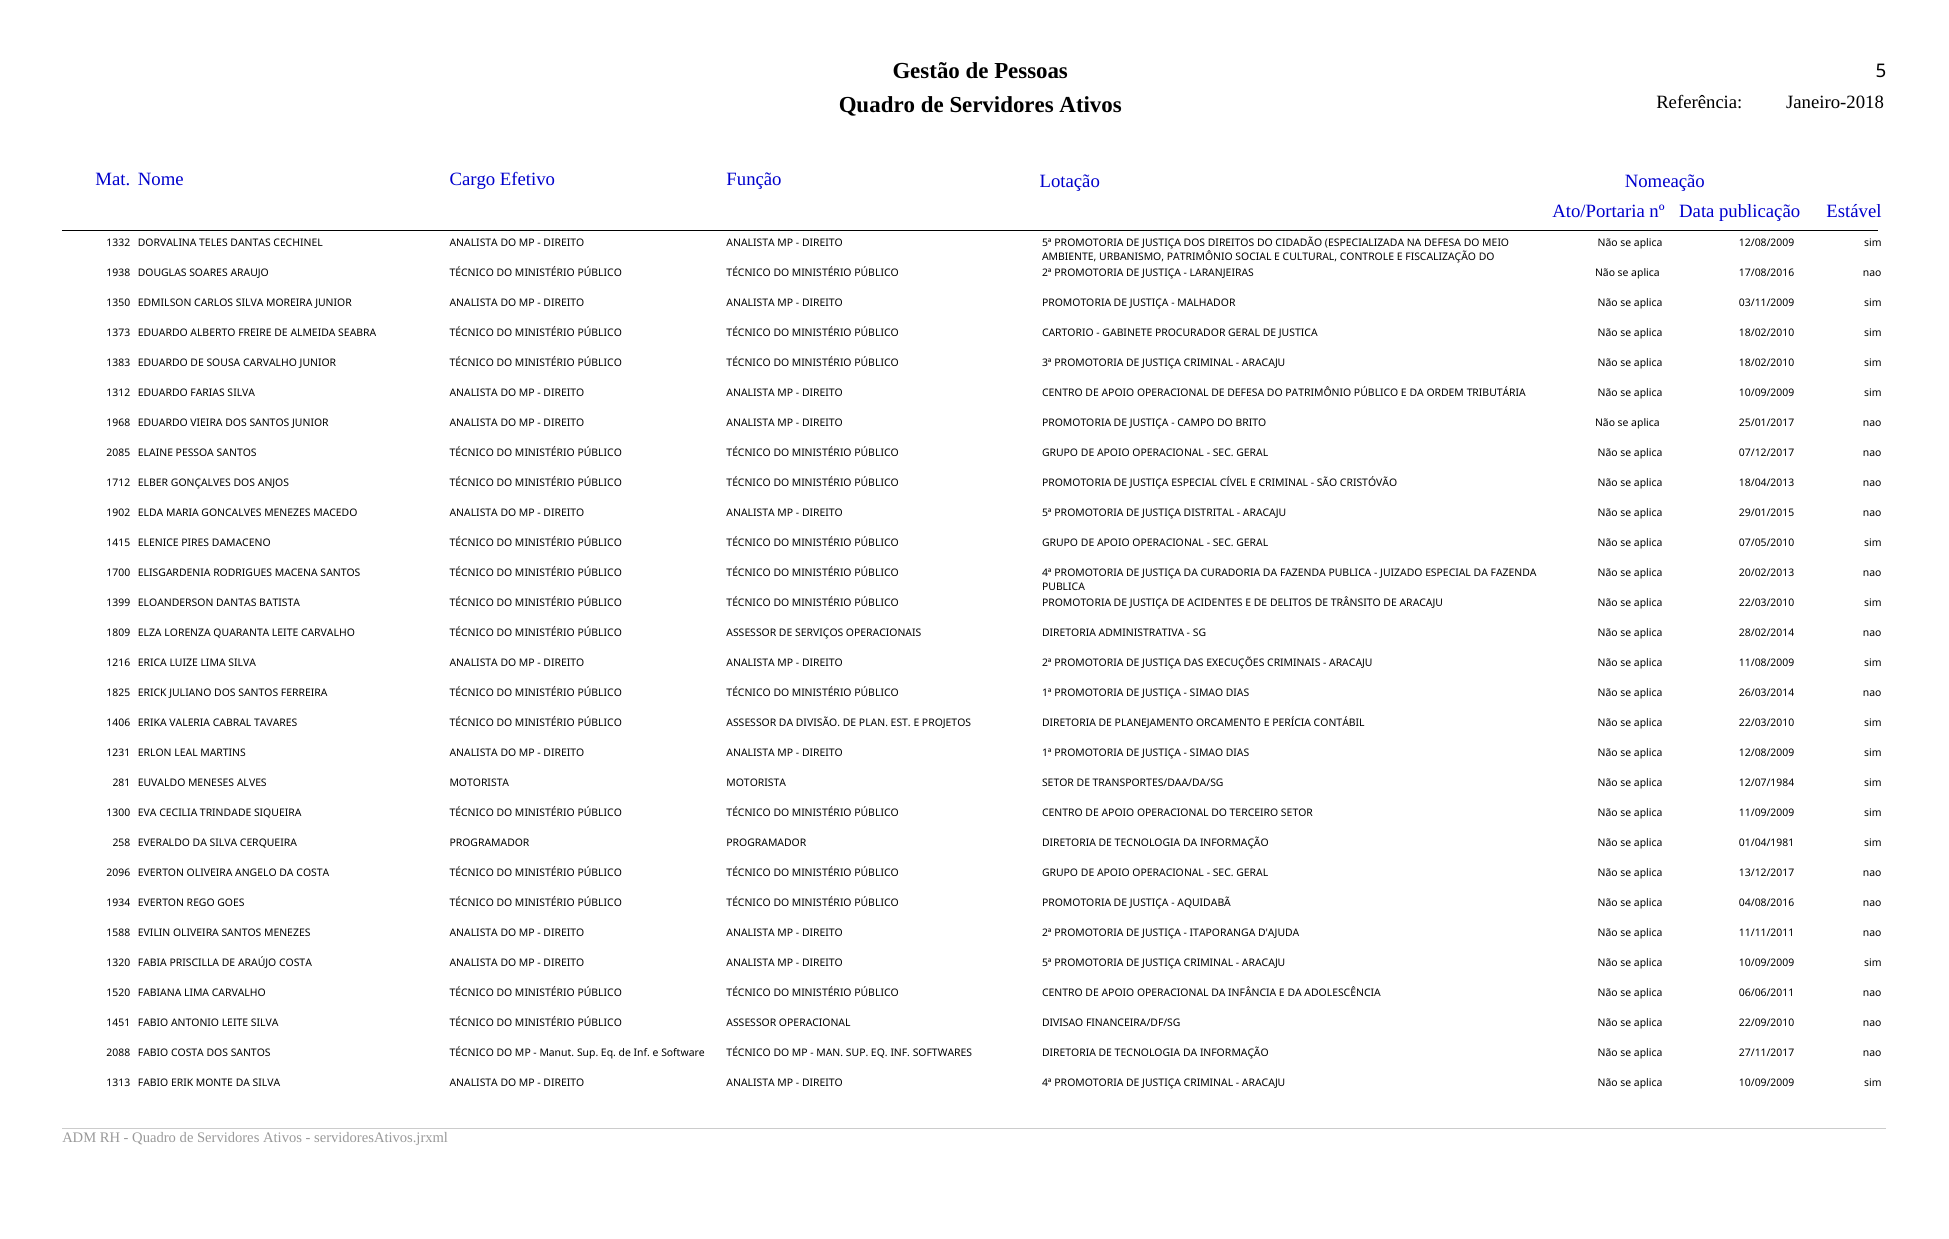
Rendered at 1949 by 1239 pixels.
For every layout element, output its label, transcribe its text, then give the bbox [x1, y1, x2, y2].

table_cell [130, 505, 138, 535]
table_cell [130, 325, 138, 355]
table_cell sim [1803, 805, 1881, 835]
table_cell [1881, 1015, 1948, 1045]
table_cell [0, 685, 68, 715]
table_cell CENTRO DE APOIO OPERACIONAL DA INFÂNCIA E DA ADOLESCÊNCIA [1042, 985, 1538, 1015]
table_cell Não se aplica [1547, 355, 1662, 385]
table_cell Não se aplica [1547, 1075, 1662, 1105]
table_cell ELENICE PIRES DAMACENO [138, 535, 443, 565]
table_cell [1881, 805, 1948, 835]
table_cell 03/11/2009 [1662, 295, 1794, 325]
table_cell FABIO COSTA DOS SANTOS [138, 1045, 443, 1075]
table_cell [1030, 565, 1042, 595]
table_cell [443, 655, 449, 685]
table_cell [0, 865, 68, 895]
table_cell 25/01/2017 [1662, 415, 1794, 445]
table_cell nao [1803, 865, 1881, 895]
table_cell TÉCNICO DO MINISTÉRIO PÚBLICO [726, 445, 1030, 475]
table_cell [130, 625, 138, 655]
table_cell TÉCNICO DO MINISTÉRIO PÚBLICO [449, 895, 723, 925]
table_cell 10/09/2009 [1662, 385, 1794, 415]
table_cell Não se aplica [1547, 535, 1662, 565]
table_cell [1794, 985, 1803, 1015]
table_cell TÉCNICO DO MINISTÉRIO PÚBLICO [449, 265, 723, 295]
table_cell [130, 715, 138, 745]
table_cell [443, 955, 449, 985]
table_cell PROMOTORIA DE JUSTIÇA - AQUIDABÃ [1042, 895, 1538, 925]
table_cell 1313 [68, 1075, 130, 1105]
table_cell [0, 565, 68, 595]
table_cell GRUPO DE APOIO OPERACIONAL - SEC. GERAL [1042, 445, 1538, 475]
table_cell [1881, 865, 1948, 895]
table_cell 1399 [68, 595, 130, 625]
table_cell nao [1803, 625, 1881, 655]
table_cell [1538, 865, 1547, 895]
table_cell 11/08/2009 [1662, 655, 1794, 685]
table_cell [130, 1015, 138, 1045]
table_cell Referência: [1656, 91, 1754, 124]
table_cell [1794, 595, 1803, 625]
table_cell [1881, 325, 1948, 355]
table_cell ERIKA VALERIA CABRAL TAVARES [138, 715, 443, 745]
table_cell ANALISTA DO MP - DIREITO [449, 955, 723, 985]
table_cell [0, 355, 68, 385]
table_cell [1030, 475, 1042, 505]
table_cell Lotação [1039, 170, 1196, 199]
table_cell [1030, 415, 1042, 445]
table_cell [1030, 655, 1042, 685]
table_cell [1881, 1045, 1948, 1075]
table_cell TÉCNICO DO MINISTÉRIO PÚBLICO [449, 625, 723, 655]
table_cell [1794, 895, 1803, 925]
table_cell [443, 235, 449, 265]
table_cell sim [1803, 655, 1881, 685]
table_cell nao [1803, 565, 1881, 595]
table_cell DIRETORIA DE PLANEJAMENTO ORCAMENTO E PERÍCIA CONTÁBIL [1042, 715, 1538, 745]
table_cell [1538, 925, 1547, 955]
table_cell 06/06/2011 [1662, 985, 1794, 1015]
table_cell [1794, 685, 1803, 715]
table_cell [0, 475, 68, 505]
table_cell [1529, 168, 1800, 199]
table_cell DIRETORIA DE TECNOLOGIA DA INFORMAÇÃO [1042, 1045, 1538, 1075]
table_cell EVA CECILIA TRINDADE SIQUEIRA [138, 805, 443, 835]
table_cell [1538, 1075, 1547, 1105]
table_cell 1451 [68, 1015, 130, 1045]
table_cell 1968 [68, 415, 130, 445]
table_cell [68, 168, 130, 199]
table_cell [1794, 835, 1803, 865]
table_cell sim [1803, 1075, 1881, 1105]
table_cell 1809 [68, 625, 130, 655]
table_cell [1794, 715, 1803, 745]
table_cell 10/09/2009 [1662, 1075, 1794, 1105]
table_cell Não se aplica [1547, 565, 1662, 595]
table_cell TÉCNICO DO MINISTÉRIO PÚBLICO [449, 595, 723, 625]
table_cell [1039, 168, 1196, 199]
table_cell [1881, 445, 1948, 475]
table_cell [1881, 715, 1948, 745]
table_cell [0, 1015, 68, 1045]
table_cell [1538, 625, 1547, 655]
table_cell Não se aplica [1547, 895, 1662, 925]
table_cell 26/03/2014 [1662, 685, 1794, 715]
table_cell [130, 295, 138, 325]
table_cell [130, 925, 138, 955]
table_cell ANALISTA MP - DIREITO [726, 655, 1030, 685]
table_cell FABIANA LIMA CARVALHO [138, 985, 443, 1015]
table_cell DORVALINA TELES DANTAS CECHINEL [138, 235, 443, 265]
table_cell 2ª PROMOTORIA DE JUSTIÇA - ITAPORANGA D'AJUDA [1042, 925, 1538, 955]
table_cell [130, 655, 138, 685]
table_cell sim [1803, 775, 1881, 805]
table_header Função [726, 168, 803, 198]
table_cell [1030, 445, 1042, 475]
table_cell Não se aplica [1547, 505, 1662, 535]
table_cell 22/09/2010 [1662, 1015, 1794, 1045]
table_cell [1523, 91, 1656, 124]
table_cell ANALISTA MP - DIREITO [726, 925, 1030, 955]
table_cell [0, 385, 68, 415]
table_cell 22/03/2010 [1662, 715, 1794, 745]
table_cell [1794, 955, 1803, 985]
table_cell ANALISTA MP - DIREITO [726, 955, 1030, 985]
table_cell CENTRO DE APOIO OPERACIONAL DO TERCEIRO SETOR [1042, 805, 1538, 835]
table_cell [1030, 325, 1042, 355]
table_cell Não se aplica [1547, 985, 1662, 1015]
table_cell [130, 685, 138, 715]
table_cell 10/09/2009 [1662, 955, 1794, 985]
table_cell [1794, 1015, 1803, 1045]
table_cell [0, 535, 68, 565]
table_cell 1934 [68, 895, 130, 925]
table_cell Não se aplica [1547, 1015, 1662, 1045]
table_cell FABIO ERIK MONTE DA SILVA [138, 1075, 443, 1105]
table_cell [1794, 475, 1803, 505]
table_cell nao [1803, 1015, 1881, 1045]
table_cell [0, 91, 437, 124]
table_cell TÉCNICO DO MP - Manut. Sup. Eq. de Inf. e Software [449, 1045, 723, 1075]
table_cell [1794, 295, 1803, 325]
table_cell [443, 535, 449, 565]
table_cell [130, 265, 138, 295]
table_cell MOTORISTA [726, 775, 1030, 805]
table_cell [1794, 355, 1803, 385]
table_cell PROMOTORIA DE JUSTIÇA ESPECIAL CÍVEL E CRIMINAL - SÃO CRISTÓVÃO [1042, 475, 1538, 505]
table_cell [0, 1045, 68, 1075]
table_cell ANALISTA MP - DIREITO [726, 745, 1030, 775]
table_cell [0, 1105, 1948, 1128]
table_cell [0, 235, 68, 265]
table_cell [130, 1075, 138, 1105]
table_cell Não se aplica [1547, 595, 1662, 625]
table_cell 1ª PROMOTORIA DE JUSTIÇA - SIMAO DIAS [1042, 745, 1538, 775]
table_cell Não se aplica [1547, 865, 1662, 895]
table_cell Não se aplica [1547, 625, 1662, 655]
table_cell EDUARDO VIEIRA DOS SANTOS JUNIOR [138, 415, 443, 445]
table_cell 01/04/1981 [1662, 835, 1794, 865]
table_cell nao [1803, 925, 1881, 955]
table_cell ASSESSOR DE SERVIÇOS OPERACIONAIS [726, 625, 1030, 655]
table_cell 18/02/2010 [1662, 355, 1794, 385]
table_cell Nomeação [1529, 170, 1800, 199]
table_cell [1538, 565, 1547, 595]
table_cell [1538, 295, 1547, 325]
table_cell [0, 745, 68, 775]
table_cell [0, 295, 68, 325]
table_cell Janeiro-2018 [1756, 91, 1884, 124]
table_cell [1794, 775, 1803, 805]
table_cell ANALISTA MP - DIREITO [726, 415, 1030, 445]
table_cell TÉCNICO DO MINISTÉRIO PÚBLICO [726, 355, 1030, 385]
table_cell [443, 595, 449, 625]
table_cell [1794, 1045, 1803, 1075]
table_cell 11/11/2011 [1662, 925, 1794, 955]
table_cell ANALISTA DO MP - DIREITO [449, 415, 723, 445]
table_cell [1030, 895, 1042, 925]
table_cell [0, 415, 68, 445]
table_cell [1881, 355, 1948, 385]
table_cell 1216 [68, 655, 130, 685]
table_cell [1881, 535, 1948, 565]
table_cell [1881, 415, 1948, 445]
table_cell Não se aplica [1547, 955, 1662, 985]
table_cell [1538, 955, 1547, 985]
table_cell [0, 125, 1948, 168]
table_cell [1538, 355, 1547, 385]
table_cell [1538, 445, 1547, 475]
table_cell ANALISTA MP - DIREITO [726, 295, 1030, 325]
table_cell [443, 985, 449, 1015]
table_cell EVERTON OLIVEIRA ANGELO DA COSTA [138, 865, 443, 895]
table_cell [1794, 925, 1803, 955]
table_cell [0, 170, 68, 198]
table_cell [130, 745, 138, 775]
table_cell [1030, 535, 1042, 565]
table_cell [130, 805, 138, 835]
table_cell [1881, 925, 1948, 955]
table_cell [1538, 835, 1547, 865]
table_cell sim [1803, 745, 1881, 775]
table_cell 17/08/2016 [1662, 265, 1794, 295]
table_cell CENTRO DE APOIO OPERACIONAL DE DEFESA DO PATRIMÔNIO PÚBLICO E DA ORDEM TRIBUTÁRIA [1042, 385, 1538, 415]
table_cell TÉCNICO DO MINISTÉRIO PÚBLICO [726, 865, 1030, 895]
table_cell [0, 625, 68, 655]
table_header [0, 0, 1948, 57]
table_cell [1030, 265, 1042, 295]
table_cell ERICK JULIANO DOS SANTOS FERREIRA [138, 685, 443, 715]
table_cell [1538, 655, 1547, 685]
table_cell sim [1803, 325, 1881, 355]
table_cell nao [1803, 1045, 1881, 1075]
table_cell [1030, 235, 1042, 265]
table_cell Ato/Portaria nº [1529, 200, 1664, 229]
table_cell sim [1803, 385, 1881, 415]
table_cell [130, 170, 138, 198]
table_cell 281 [68, 775, 130, 805]
table_cell 12/08/2009 [1662, 745, 1794, 775]
table_cell ANALISTA DO MP - DIREITO [449, 295, 723, 325]
table_cell ANALISTA DO MP - DIREITO [449, 385, 723, 415]
table_cell [1030, 1045, 1042, 1075]
table_cell sim [1803, 595, 1881, 625]
table_cell [684, 170, 726, 198]
table_cell 1700 [68, 565, 130, 595]
table_cell [1881, 475, 1948, 505]
table_cell [1030, 625, 1042, 655]
table_cell EVILIN OLIVEIRA SANTOS MENEZES [138, 925, 443, 955]
table_cell [1881, 265, 1948, 295]
table_cell 1902 [68, 505, 130, 535]
table_cell 5ª PROMOTORIA DE JUSTIÇA DOS DIREITOS DO CIDADÃO (ESPECIALIZADA NA DEFESA DO MEIO AMBIENTE, URBANISMO, PATRIMÔNIO SOCIAL E CULTURAL, CONTROLE E FISCALIZAÇÃO DO [1042, 235, 1538, 265]
table_cell [0, 895, 68, 925]
table_cell 1825 [68, 685, 130, 715]
table_cell Data publicação [1665, 200, 1800, 229]
table_cell [1800, 170, 1948, 198]
table_cell 5ª PROMOTORIA DE JUSTIÇA DISTRITAL - ARACAJU [1042, 505, 1538, 535]
table_cell PROMOTORIA DE JUSTIÇA DE ACIDENTES E DE DELITOS DE TRÂNSITO DE ARACAJU [1042, 595, 1538, 625]
table_cell ANALISTA DO MP - DIREITO [449, 925, 723, 955]
table_cell Não se aplica [1547, 685, 1662, 715]
table_cell nao [1803, 475, 1881, 505]
table_cell [1794, 625, 1803, 655]
table_cell Não se aplica [1547, 385, 1662, 415]
table_cell EDMILSON CARLOS SILVA MOREIRA JUNIOR [138, 295, 443, 325]
table_cell TÉCNICO DO MINISTÉRIO PÚBLICO [449, 715, 723, 745]
table_cell DIVISAO FINANCEIRA/DF/SG [1042, 1015, 1538, 1045]
table_cell ELISGARDENIA RODRIGUES MACENA SANTOS [138, 565, 443, 595]
table_cell [1538, 235, 1547, 265]
table_cell ANALISTA DO MP - DIREITO [449, 235, 723, 265]
table_cell nao [1803, 505, 1881, 535]
table_cell DIRETORIA ADMINISTRATIVA - SG [1042, 625, 1538, 655]
table_cell 2ª PROMOTORIA DE JUSTIÇA DAS EXECUÇÕES CRIMINAIS - ARACAJU [1042, 655, 1538, 685]
table_cell [130, 835, 138, 865]
table_cell TÉCNICO DO MINISTÉRIO PÚBLICO [726, 985, 1030, 1015]
table_cell ANALISTA DO MP - DIREITO [449, 505, 723, 535]
table_cell [1030, 295, 1042, 325]
table_cell [0, 805, 68, 835]
table_cell 5ª PROMOTORIA DE JUSTIÇA CRIMINAL - ARACAJU [1042, 955, 1538, 985]
table_cell ELDA MARIA GONCALVES MENEZES MACEDO [138, 505, 443, 535]
table_cell [1794, 565, 1803, 595]
table_cell TÉCNICO DO MINISTÉRIO PÚBLICO [449, 445, 723, 475]
table_cell [1030, 715, 1042, 745]
table_cell Estável [1803, 200, 1881, 229]
table_cell ASSESSOR OPERACIONAL [726, 1015, 1030, 1045]
table_cell 13/12/2017 [1662, 865, 1794, 895]
table_cell sim [1803, 835, 1881, 865]
table_cell [138, 168, 203, 199]
table_cell TÉCNICO DO MINISTÉRIO PÚBLICO [449, 865, 723, 895]
table_cell 1ª PROMOTORIA DE JUSTIÇA - SIMAO DIAS [1042, 685, 1538, 715]
table_cell [0, 325, 68, 355]
table_cell sim [1803, 535, 1881, 565]
table_cell [443, 415, 449, 445]
table_cell 1312 [68, 385, 130, 415]
table_cell [1030, 805, 1042, 835]
table_cell ELBER GONÇALVES DOS ANJOS [138, 475, 443, 505]
table_cell [1030, 595, 1042, 625]
table_cell [1538, 535, 1547, 565]
table_cell [130, 985, 138, 1015]
table_cell [1538, 1015, 1547, 1045]
table_cell nao [1803, 445, 1881, 475]
table_cell [1794, 385, 1803, 415]
table_cell ANALISTA MP - DIREITO [726, 235, 1030, 265]
table_cell 2ª PROMOTORIA DE JUSTIÇA - LARANJEIRAS [1042, 265, 1538, 295]
table_cell TÉCNICO DO MINISTÉRIO PÚBLICO [726, 535, 1030, 565]
table_cell 2085 [68, 445, 130, 475]
table_cell nao [1803, 685, 1881, 715]
table_cell 28/02/2014 [1662, 625, 1794, 655]
table_cell ELAINE PESSOA SANTOS [138, 445, 443, 475]
table_cell nao [1803, 985, 1881, 1015]
table_cell ERICA LUIZE LIMA SILVA [138, 655, 443, 685]
table_cell [1538, 415, 1547, 445]
table_cell [130, 415, 138, 445]
table_cell [1030, 1015, 1042, 1045]
table_cell [0, 57, 437, 84]
table_cell [803, 170, 1039, 198]
table_cell 1588 [68, 925, 130, 955]
table_cell [443, 505, 449, 535]
table_cell TÉCNICO DO MINISTÉRIO PÚBLICO [449, 985, 723, 1015]
table_cell TÉCNICO DO MINISTÉRIO PÚBLICO [449, 685, 723, 715]
table_cell [1794, 325, 1803, 355]
table_cell 1383 [68, 355, 130, 385]
table_cell [1881, 385, 1948, 415]
table_cell 1712 [68, 475, 130, 505]
table_cell TÉCNICO DO MINISTÉRIO PÚBLICO [726, 325, 1030, 355]
table_cell [130, 535, 138, 565]
table_cell 07/12/2017 [1662, 445, 1794, 475]
table_cell [443, 445, 449, 475]
table_cell [1538, 595, 1547, 625]
table_cell [1881, 595, 1948, 625]
table_cell Não se aplica [1547, 775, 1662, 805]
table_cell [1886, 57, 1948, 84]
table_cell MOTORISTA [449, 775, 723, 805]
table_cell [0, 445, 68, 475]
table_cell FABIA PRISCILLA DE ARAÚJO COSTA [138, 955, 443, 985]
table_cell [443, 1075, 449, 1105]
table_cell Não se aplica [1547, 745, 1662, 775]
table_cell [443, 805, 449, 835]
table_cell [443, 355, 449, 385]
table_cell [1538, 745, 1547, 775]
table_cell [130, 235, 138, 265]
table_cell [1886, 1128, 1948, 1152]
table_cell [0, 85, 1948, 91]
table_cell [130, 445, 138, 475]
table_cell PROMOTORIA DE JUSTIÇA - MALHADOR [1042, 295, 1538, 325]
table_cell [0, 955, 68, 985]
table_cell [1881, 985, 1948, 1015]
table_cell 3ª PROMOTORIA DE JUSTIÇA CRIMINAL - ARACAJU [1042, 355, 1538, 385]
table_cell EUVALDO MENESES ALVES [138, 775, 443, 805]
table_cell PROMOTORIA DE JUSTIÇA - CAMPO DO BRITO [1042, 415, 1538, 445]
table_cell Gestão de Pessoas [437, 57, 1523, 85]
table_cell [1030, 955, 1042, 985]
table_cell 12/07/1984 [1662, 775, 1794, 805]
table_cell 1231 [68, 745, 130, 775]
table_cell [1030, 505, 1042, 535]
table_cell [1794, 445, 1803, 475]
table_cell Não se aplica [1547, 475, 1662, 505]
table_cell [1881, 775, 1948, 805]
table_cell 1373 [68, 325, 130, 355]
table_cell ANALISTA MP - DIREITO [726, 505, 1030, 535]
table_cell TÉCNICO DO MINISTÉRIO PÚBLICO [726, 265, 1030, 295]
table_cell GRUPO DE APOIO OPERACIONAL - SEC. GERAL [1042, 535, 1538, 565]
table_cell 1520 [68, 985, 130, 1015]
table_cell [1881, 685, 1948, 715]
table_cell [1538, 325, 1547, 355]
table_cell [1881, 745, 1948, 775]
table_cell [1794, 1075, 1803, 1105]
table_header Mat. [68, 168, 130, 198]
table_cell FABIO ANTONIO LEITE SILVA [138, 1015, 443, 1045]
table_cell [1538, 475, 1547, 505]
table_cell [1030, 835, 1042, 865]
table_cell EDUARDO DE SOUSA CARVALHO JUNIOR [138, 355, 443, 385]
table_cell EDUARDO FARIAS SILVA [138, 385, 443, 415]
table_cell TÉCNICO DO MINISTÉRIO PÚBLICO [726, 895, 1030, 925]
table_cell Não se aplica [1547, 1045, 1662, 1075]
table_cell [449, 168, 684, 199]
table_cell [443, 745, 449, 775]
table_cell DOUGLAS SOARES ARAUJO [138, 265, 443, 295]
table_cell [1881, 895, 1948, 925]
table_cell sim [1803, 235, 1881, 265]
table_cell Não se aplica [1547, 805, 1662, 835]
table_cell [1881, 835, 1948, 865]
table_cell 04/08/2016 [1662, 895, 1794, 925]
table_cell [1030, 745, 1042, 775]
table_cell [1881, 565, 1948, 595]
table_cell 07/05/2010 [1662, 535, 1794, 565]
table_cell [1884, 91, 1948, 124]
table_cell ASSESSOR DA DIVISÃO. DE PLAN. EST. E PROJETOS [726, 715, 1030, 745]
table_cell TÉCNICO DO MINISTÉRIO PÚBLICO [726, 685, 1030, 715]
table_cell sim [1803, 955, 1881, 985]
table_cell nao [1803, 895, 1881, 925]
table_cell 2096 [68, 865, 130, 895]
table_cell [1538, 685, 1547, 715]
table_cell ANALISTA DO MP - DIREITO [449, 655, 723, 685]
table_cell [1881, 1075, 1948, 1105]
table_cell 12/08/2009 [1662, 235, 1794, 265]
table_cell [1881, 655, 1948, 685]
table_cell 258 [68, 835, 130, 865]
table_cell Não se aplica [1547, 715, 1662, 745]
table_cell [130, 385, 138, 415]
table_cell nao [1803, 415, 1881, 445]
table_cell [1030, 685, 1042, 715]
table_cell [1538, 505, 1547, 535]
table_cell sim [1803, 295, 1881, 325]
table_cell TÉCNICO DO MINISTÉRIO PÚBLICO [449, 1015, 723, 1045]
table_cell ERLON LEAL MARTINS [138, 745, 443, 775]
table_cell [130, 565, 138, 595]
table_cell [443, 1015, 449, 1045]
table_cell [1523, 57, 1731, 84]
table_cell ANALISTA MP - DIREITO [726, 1075, 1030, 1105]
table_cell [726, 168, 803, 199]
table_cell [0, 595, 68, 625]
table_cell [1794, 805, 1803, 835]
table_cell [1538, 985, 1547, 1015]
table_cell [130, 475, 138, 505]
table_cell Não se aplica [1547, 295, 1662, 325]
table_header Nome [138, 168, 203, 198]
table_cell sim [1803, 715, 1881, 745]
table_cell Não se aplica [1547, 445, 1662, 475]
table_cell [0, 1075, 68, 1105]
table_cell [130, 955, 138, 985]
table_cell [0, 715, 68, 745]
table_cell TÉCNICO DO MINISTÉRIO PÚBLICO [726, 805, 1030, 835]
table_cell [1794, 265, 1803, 295]
table_cell [130, 595, 138, 625]
table_cell [443, 325, 449, 355]
table_cell [1538, 1045, 1547, 1075]
table_cell 5 [1731, 57, 1886, 84]
table_cell [443, 685, 449, 715]
table_cell ELOANDERSON DANTAS BATISTA [138, 595, 443, 625]
table_cell 4ª PROMOTORIA DE JUSTIÇA CRIMINAL - ARACAJU [1042, 1075, 1538, 1105]
table_cell TÉCNICO DO MINISTÉRIO PÚBLICO [726, 565, 1030, 595]
table_cell [130, 895, 138, 925]
table_cell 1350 [68, 295, 130, 325]
table_cell [1030, 925, 1042, 955]
table_cell [1538, 775, 1547, 805]
table_cell 27/11/2017 [1662, 1045, 1794, 1075]
table_cell [1881, 955, 1948, 985]
table_cell [1881, 625, 1948, 655]
table_cell sim [1803, 355, 1881, 385]
table_cell EDUARDO ALBERTO FREIRE DE ALMEIDA SEABRA [138, 325, 443, 355]
table_cell ANALISTA DO MP - DIREITO [449, 745, 723, 775]
table_cell TÉCNICO DO MINISTÉRIO PÚBLICO [726, 475, 1030, 505]
table_cell [1794, 235, 1803, 265]
table_cell CARTORIO - GABINETE PROCURADOR GERAL DE JUSTICA [1042, 325, 1538, 355]
table_cell [1538, 265, 1547, 295]
table_cell [443, 775, 449, 805]
table_cell [1030, 865, 1042, 895]
table_cell TÉCNICO DO MINISTÉRIO PÚBLICO [726, 595, 1030, 625]
table_cell EVERTON REGO GOES [138, 895, 443, 925]
table_cell Não se aplica [1547, 265, 1662, 295]
table_cell [130, 355, 138, 385]
table_cell [443, 625, 449, 655]
table_cell DIRETORIA DE TECNOLOGIA DA INFORMAÇÃO [1042, 835, 1538, 865]
table_cell 11/09/2009 [1662, 805, 1794, 835]
table_cell TÉCNICO DO MINISTÉRIO PÚBLICO [449, 565, 723, 595]
table_cell 1332 [68, 235, 130, 265]
table_cell 22/03/2010 [1662, 595, 1794, 625]
table_cell [0, 775, 68, 805]
table_cell [443, 835, 449, 865]
table_cell PROGRAMADOR [726, 835, 1030, 865]
table_cell [443, 895, 449, 925]
table_cell TÉCNICO DO MINISTÉRIO PÚBLICO [449, 805, 723, 835]
table_cell GRUPO DE APOIO OPERACIONAL - SEC. GERAL [1042, 865, 1538, 895]
table_cell Não se aplica [1547, 835, 1662, 865]
table_cell [1794, 415, 1803, 445]
table_cell 1320 [68, 955, 130, 985]
table_cell 1300 [68, 805, 130, 835]
table_cell TÉCNICO DO MINISTÉRIO PÚBLICO [449, 475, 723, 505]
table_header Cargo Efetivo [449, 168, 684, 198]
table_cell Não se aplica [1547, 325, 1662, 355]
table_cell Não se aplica [1547, 925, 1662, 955]
table_cell [0, 925, 68, 955]
table_cell [1881, 235, 1948, 265]
table_cell [443, 565, 449, 595]
table_cell SETOR DE TRANSPORTES/DAA/DA/SG [1042, 775, 1538, 805]
table_cell [1030, 385, 1042, 415]
table_cell [443, 385, 449, 415]
table_cell [0, 505, 68, 535]
table_cell Não se aplica [1547, 235, 1662, 265]
table_cell 18/02/2010 [1662, 325, 1794, 355]
table_cell 4ª PROMOTORIA DE JUSTIÇA DA CURADORIA DA FAZENDA PUBLICA - JUIZADO ESPECIAL DA FAZENDA PUBLICA [1042, 565, 1538, 595]
table_cell [203, 170, 449, 198]
table_cell [1196, 170, 1529, 198]
table_cell Não se aplica [1547, 415, 1662, 445]
table_cell [1794, 655, 1803, 685]
table_cell [0, 655, 68, 685]
table_cell PROGRAMADOR [449, 835, 723, 865]
table_cell [443, 715, 449, 745]
table_cell [1538, 895, 1547, 925]
table_cell [443, 925, 449, 955]
table_cell ADM RH - Quadro de Servidores Ativos - servidoresAtivos.jrxml [62, 1129, 1886, 1152]
table_cell [1030, 985, 1042, 1015]
table_cell [1030, 1075, 1042, 1105]
table_cell [443, 295, 449, 325]
table_cell TÉCNICO DO MINISTÉRIO PÚBLICO [449, 355, 723, 385]
table_cell [1030, 775, 1042, 805]
table_cell [1794, 745, 1803, 775]
table_cell Quadro de Servidores Ativos [437, 91, 1523, 124]
table_cell [443, 1045, 449, 1075]
table_cell [1794, 505, 1803, 535]
table_cell [0, 835, 68, 865]
table_cell [1030, 355, 1042, 385]
table_cell ANALISTA DO MP - DIREITO [449, 1075, 723, 1105]
table_cell [1538, 385, 1547, 415]
table_cell [0, 200, 1529, 229]
table_cell 1406 [68, 715, 130, 745]
table_cell [1881, 505, 1948, 535]
table_cell [1794, 865, 1803, 895]
table_cell [0, 985, 68, 1015]
table_cell TÉCNICO DO MINISTÉRIO PÚBLICO [449, 535, 723, 565]
table_cell [443, 475, 449, 505]
table_cell [130, 775, 138, 805]
table_cell 29/01/2015 [1662, 505, 1794, 535]
table_cell ELZA LORENZA QUARANTA LEITE CARVALHO [138, 625, 443, 655]
table_cell [130, 1045, 138, 1075]
table_cell [130, 865, 138, 895]
table_cell TÉCNICO DO MINISTÉRIO PÚBLICO [449, 325, 723, 355]
table_cell [443, 265, 449, 295]
table_cell [1881, 200, 1948, 229]
table_cell [1538, 715, 1547, 745]
table_cell [1881, 295, 1948, 325]
table_cell 18/04/2013 [1662, 475, 1794, 505]
table_cell Não se aplica [1547, 655, 1662, 685]
table_cell 20/02/2013 [1662, 565, 1794, 595]
table_cell 2088 [68, 1045, 130, 1075]
table_cell [443, 865, 449, 895]
table_cell 1938 [68, 265, 130, 295]
table_cell [0, 265, 68, 295]
table_cell nao [1803, 265, 1881, 295]
table_cell TÉCNICO DO MP - MAN. SUP. EQ. INF. SOFTWARES [726, 1045, 1030, 1075]
table_cell [0, 1128, 62, 1152]
table_cell [1538, 805, 1547, 835]
table_cell 1415 [68, 535, 130, 565]
table_cell EVERALDO DA SILVA CERQUEIRA [138, 835, 443, 865]
table_cell ANALISTA MP - DIREITO [726, 385, 1030, 415]
table_cell [1794, 535, 1803, 565]
